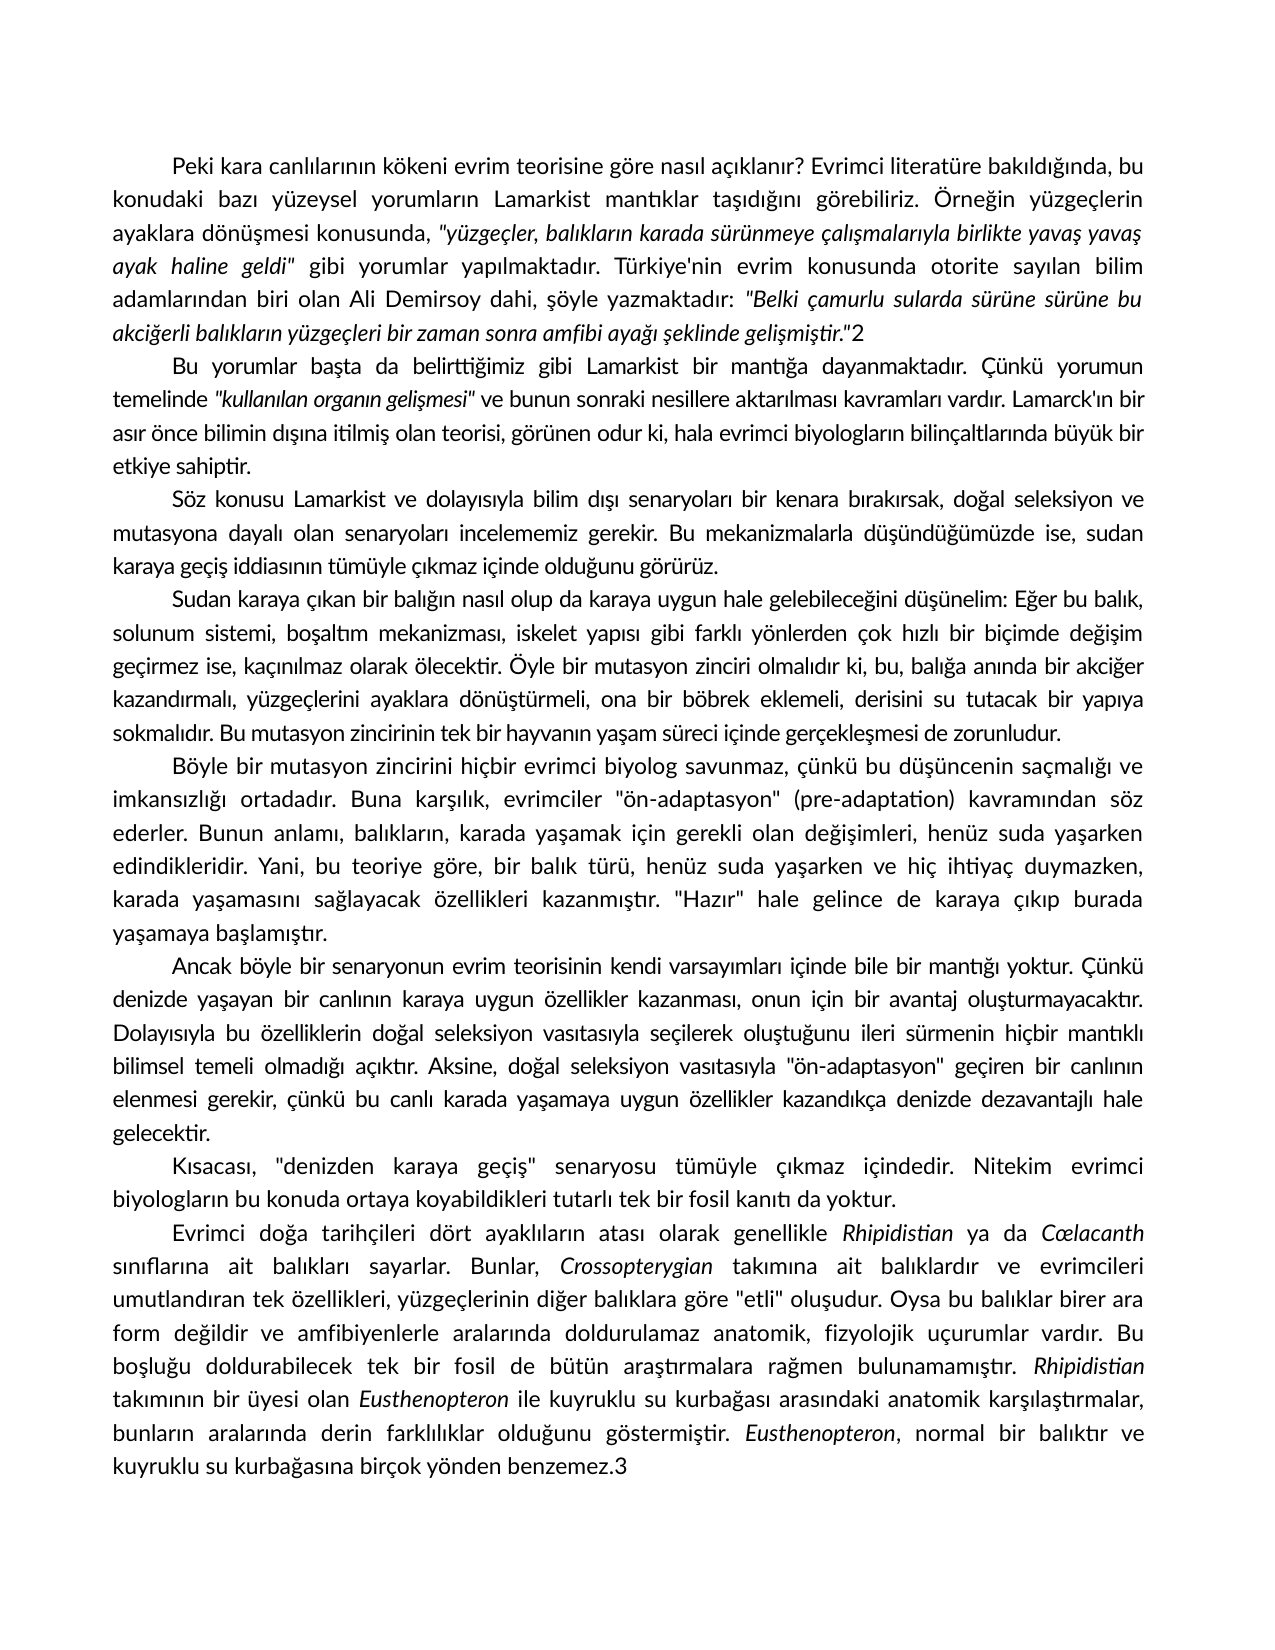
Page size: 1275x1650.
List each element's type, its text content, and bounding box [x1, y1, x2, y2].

text Bu yorumlar başta da belirttiğimiz gibi Lamarkist bir mantığa dayanmaktadır. Çünkü yorumun temelinde "kullanılan organın gelişmesi" ve bunun sonraki nesillere aktarılması kavramları vardır. Lamarck'ın bir asır önce bilimin dışına itilmiş olan teorisi, görünen odur ki, hala evrimci biyologların bilinçaltlarında büyük bir etkiye sahiptir. [112, 348, 1145, 481]
text Evrimci doğa tarihçileri dört ayaklıların atası olarak genellikle Rhipidistian ya da Cœlacanth sınıflarına ait balıkları sayarlar. Bunlar, Crossopterygian takımına ait balıklardır ve evrimcileri umutlandıran tek özellikleri, yüzgeçlerinin diğer balıklara göre "etli" oluşudur. Oysa bu balıklar birer ara form değildir ve amfibiyenlerle aralarında doldurulamaz anatomik, fizyolojik uçurumlar vardır. Bu boşluğu doldurabilecek tek bir fosil de bütün araştırmalara rağmen bulunamamıştır. Rhipidistian takımının bir üyesi olan Eusthenopteron ile kuyruklu su kurbağası arasındaki anatomik karşılaştırmalar, bunların aralarında derin farklılıklar olduğunu göstermiştir. Eusthenopteron, normal bir balıktır ve kuyruklu su kurbağasına birçok yönden benzemez.3 [112, 1214, 1145, 1481]
text Böyle bir mutasyon zincirini hiçbir evrimci biyolog savunmaz, çünkü bu düşüncenin saçmalığı ve imkansızlığı ortadadır. Buna karşılık, evrimciler "ön-adaptasyon" (pre-adaptation) kavramından söz ederler. Bunun anlamı, balıkların, karada yaşamak için gerekli olan değişimleri, henüz suda yaşarken edindikleridir. Yani, bu teoriye göre, bir balık türü, henüz suda yaşarken ve hiç ihtiyaç duymazken, karada yaşamasını sağlayacak özellikleri kazanmıştır. "Hazır" hale gelince de karaya çıkıp burada yaşamaya başlamıştır. [112, 748, 1145, 948]
text Sudan karaya çıkan bir balığın nasıl olup da karaya uygun hale gelebileceğini düşünelim: Eğer bu balık, solunum sistemi, boşaltım mekanizması, iskelet yapısı gibi farklı yönlerden çok hızlı bir biçimde değişim geçirmez ise, kaçınılmaz olarak ölecektir. Öyle bir mutasyon zinciri olmalıdır ki, bu, balığa anında bir akciğer kazandırmalı, yüzgeçlerini ayaklara dönüştürmeli, ona bir böbrek eklemeli, derisini su tutacak bir yapıya sokmalıdır. Bu mutasyon zincirinin tek bir hayvanın yaşam süreci içinde gerçekleşmesi de zorunludur. [112, 581, 1145, 748]
text Peki kara canlılarının kökeni evrim teorisine göre nasıl açıklanır? Evrimci literatüre bakıldığında, bu konudaki bazı yüzeysel yorumların Lamarkist mantıklar taşıdığını görebiliriz. Örneğin yüzgeçlerin ayaklara dönüşmesi konusunda, "yüzgeçler, balıkların karada sürünmeye çalışmalarıyla birlikte yavaş yavaş ayak haline geldi" gibi yorumlar yapılmaktadır. Türkiye'nin evrim konusunda otorite sayılan bilim adamlarından biri olan Ali Demirsoy dahi, şöyle yazmaktadır: "Belki çamurlu sularda sürüne sürüne bu akciğerli balıkların yüzgeçleri bir zaman sonra amfibi ayağı şeklinde gelişmiştir."2 [112, 148, 1145, 348]
text Söz konusu Lamarkist ve dolayısıyla bilim dışı senaryoları bir kenara bırakırsak, doğal seleksiyon ve mutasyona dayalı olan senaryoları incelememiz gerekir. Bu mekanizmalarla düşündüğümüzde ise, sudan karaya geçiş iddiasının tümüyle çıkmaz içinde olduğunu görürüz. [112, 481, 1145, 581]
text Kısacası, "denizden karaya geçiş" senaryosu tümüyle çıkmaz içindedir. Nitekim evrimci biyologların bu konuda ortaya koyabildikleri tutarlı tek bir fosil kanıtı da yoktur. [112, 1148, 1145, 1214]
text Ancak böyle bir senaryonun evrim teorisinin kendi varsayımları içinde bile bir mantığı yoktur. Çünkü denizde yaşayan bir canlının karaya uygun özellikler kazanması, onun için bir avantaj oluşturmayacaktır. Dolayısıyla bu özelliklerin doğal seleksiyon vasıtasıyla seçilerek oluştuğunu ileri sürmenin hiçbir mantıklı bilimsel temeli olmadığı açıktır. Aksine, doğal seleksiyon vasıtasıyla "ön-adaptasyon" geçiren bir canlının elenmesi gerekir, çünkü bu canlı karada yaşamaya uygun özellikler kazandıkça denizde dezavantajlı hale gelecektir. [112, 948, 1145, 1148]
